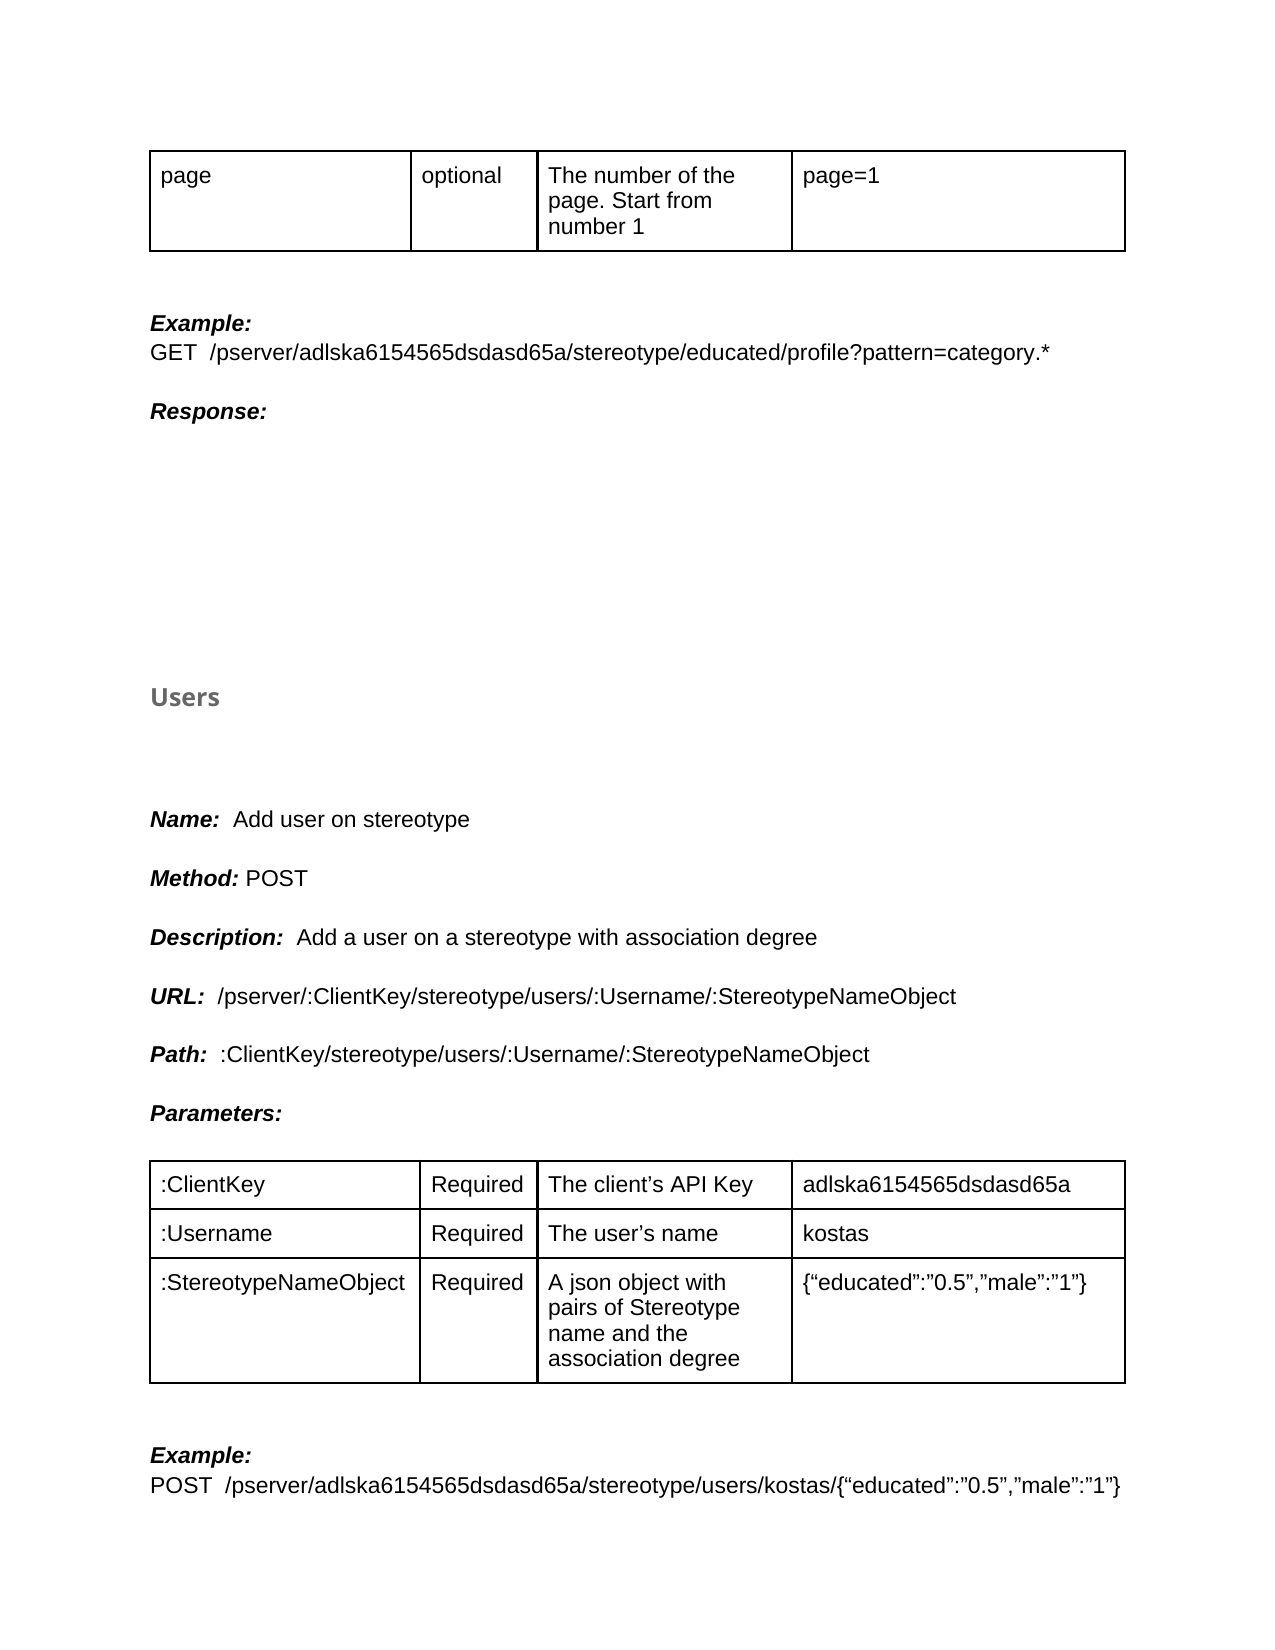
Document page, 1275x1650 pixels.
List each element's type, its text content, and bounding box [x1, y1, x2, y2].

table_cell Required [421, 1259, 536, 1382]
table_header Required [421, 1162, 536, 1208]
table_cell The user’s name [539, 1210, 791, 1257]
table_cell kostas [793, 1210, 1124, 1257]
text URL: /pserver/:ClientKey/stereotype/users/:Username/:StereotypeNameObject [150, 983, 1125, 1009]
table_header adlska6154565dsdasd65a [793, 1162, 1124, 1208]
text Name: Add user on stereotype [150, 807, 1125, 833]
table_cell :Username [151, 1210, 419, 1257]
table_header The client’s API Key [539, 1162, 791, 1208]
subtitle Users [150, 680, 1125, 714]
table_cell {“educated”:”0.5”,”male”:”1”} [793, 1259, 1124, 1382]
text Description: Add a user on a stereotype with association degree [150, 924, 1125, 950]
table_header :ClientKey [151, 1162, 419, 1208]
table_cell The number of the page. Start from number 1 [539, 152, 791, 250]
table_cell Required [421, 1210, 536, 1257]
text Response: [150, 399, 1125, 424]
table_cell page [151, 152, 410, 250]
text Example: [150, 311, 1125, 336]
text Example: [150, 1443, 1125, 1468]
text GET /pserver/adlska6154565dsdasd65a/stereotype/educated/profile?pattern=category.* [150, 340, 1125, 366]
table_cell page=1 [793, 152, 1124, 250]
table_cell :StereotypeNameObject [151, 1259, 419, 1382]
table_cell A json object with pairs of Stereotype name and the association degree [539, 1259, 791, 1382]
table_cell optional [412, 152, 536, 250]
text Method: POST [150, 866, 1125, 891]
text Parameters: [150, 1101, 1125, 1126]
text Path: :ClientKey/stereotype/users/:Username/:StereotypeNameObject [150, 1042, 1125, 1068]
text POST /pserver/adlska6154565dsdasd65a/stereotype/users/kostas/{“educated”:”0.5”,”male”:”1”} [150, 1472, 1125, 1498]
